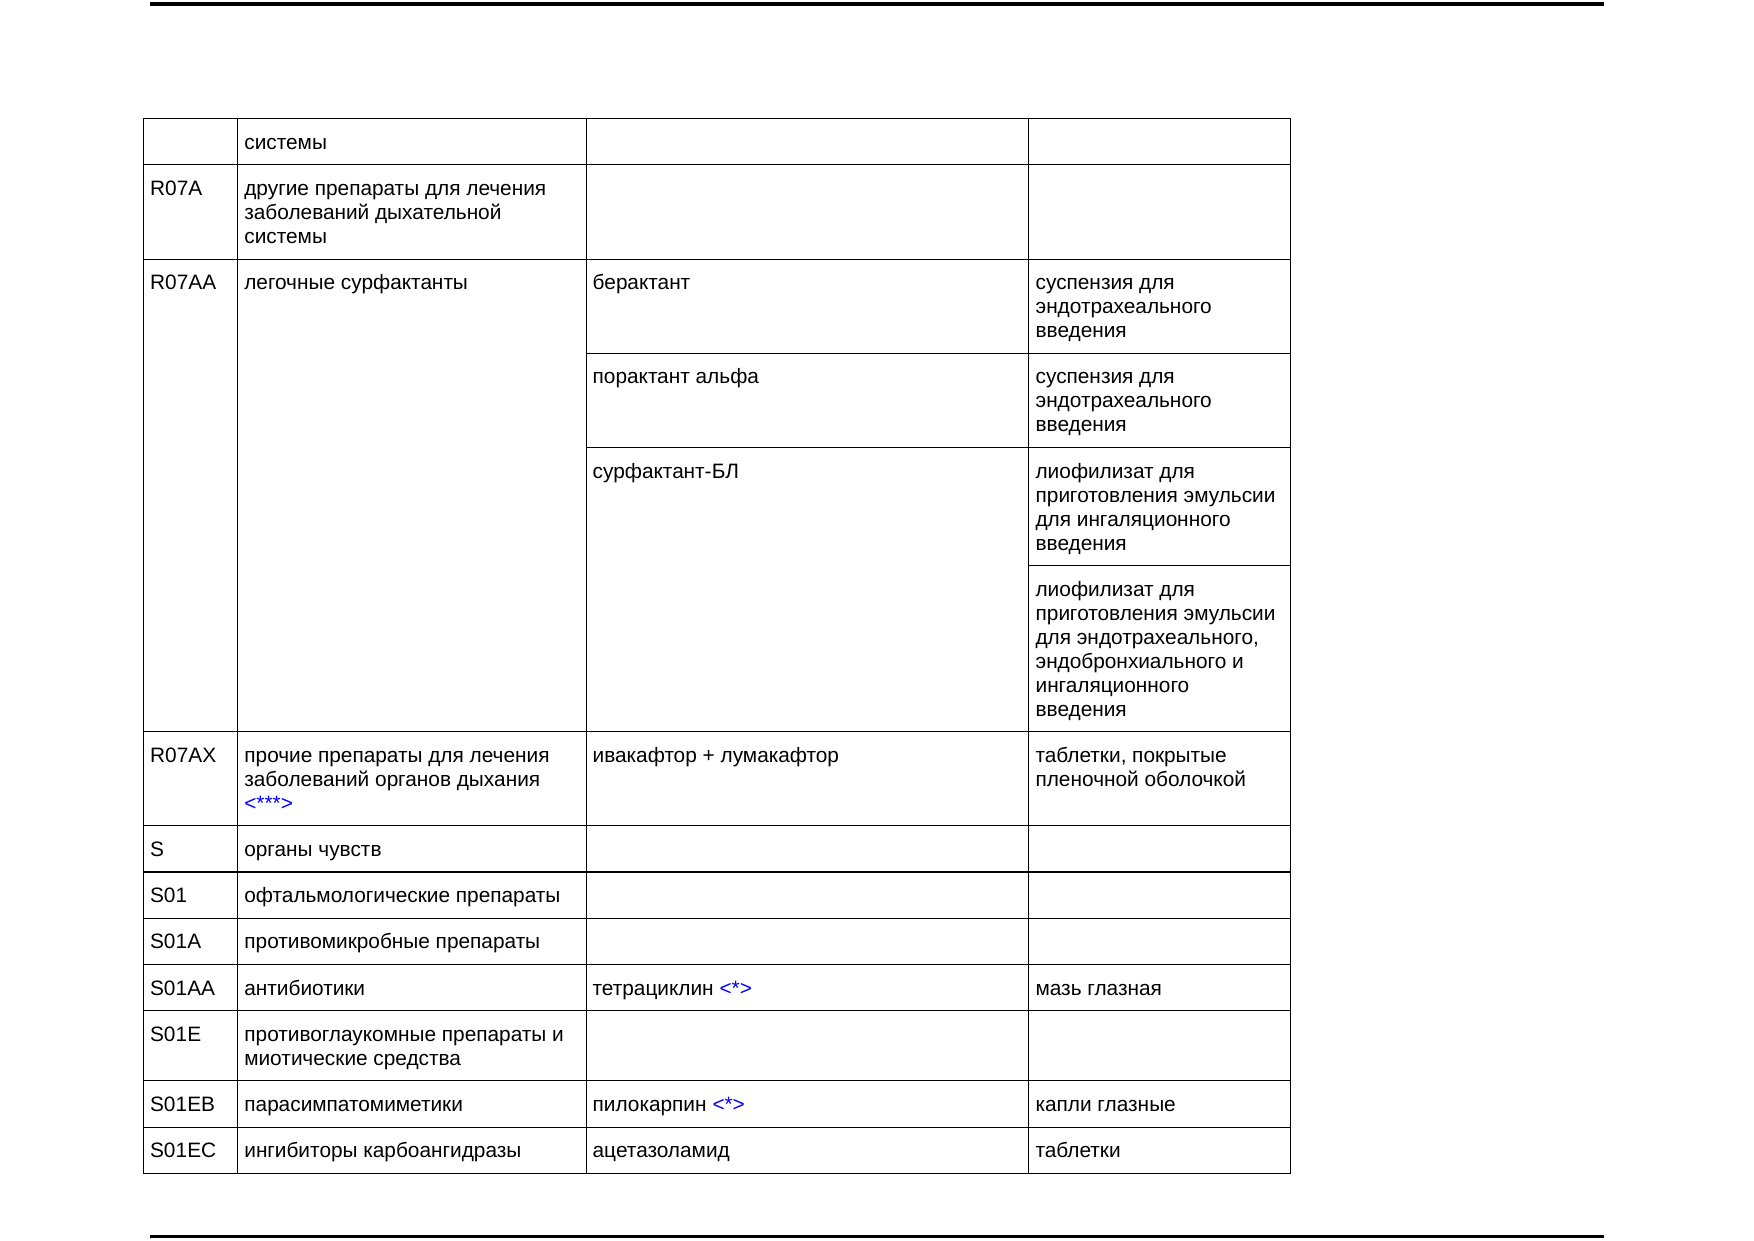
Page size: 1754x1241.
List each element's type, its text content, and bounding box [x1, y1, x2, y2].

table_cell сурфактант-БЛ [587, 448, 1028, 731]
table_cell ивакафтор + лумакафтор [587, 732, 1028, 825]
table_cell S01AA [144, 965, 237, 1010]
table_cell ингибиторы карбоангидразы [238, 1128, 586, 1173]
table_cell R07AX [144, 732, 237, 825]
table_cell лиофилизат для приготовления эмульсии для эндотрахеального, эндобронхиального и ингаляционного введения [1029, 566, 1290, 731]
table_cell лиофилизат для приготовления эмульсии для ингаляционного введения [1029, 448, 1290, 565]
table_cell пилокарпин <*> [587, 1081, 1028, 1127]
table_cell [1029, 826, 1290, 871]
table_cell органы чувств [238, 826, 586, 871]
table_cell [1029, 1011, 1290, 1080]
table_cell легочные сурфактанты [238, 260, 586, 731]
table_cell порактант альфа [587, 354, 1028, 447]
table_cell таблетки, покрытые пленочной оболочкой [1029, 732, 1290, 825]
table_cell парасимпатомиметики [238, 1081, 586, 1127]
table_cell противомикробные препараты [238, 919, 586, 964]
table_cell системы [238, 119, 586, 164]
table_cell [587, 1011, 1028, 1080]
table_cell [1029, 165, 1290, 258]
table_cell [1029, 919, 1290, 964]
table_cell S01EB [144, 1081, 237, 1127]
table_cell S01E [144, 1011, 237, 1080]
table_cell прочие препараты для лечения заболеваний органов дыхания <***> [238, 732, 586, 825]
table_cell R07A [144, 165, 237, 258]
table_cell [144, 119, 237, 164]
table_cell тетрациклин <*> [587, 965, 1028, 1010]
table_cell R07AA [144, 260, 237, 731]
table_cell офтальмологические препараты [238, 873, 586, 918]
table_cell [587, 873, 1028, 918]
table_cell мазь глазная [1029, 965, 1290, 1010]
table_cell ацетазоламид [587, 1128, 1028, 1173]
table_cell другие препараты для лечения заболеваний дыхательной системы [238, 165, 586, 258]
table_cell антибиотики [238, 965, 586, 1010]
table_cell берактант [587, 260, 1028, 353]
table_cell противоглаукомные препараты и миотические средства [238, 1011, 586, 1080]
table_cell суспензия для эндотрахеального введения [1029, 354, 1290, 447]
table_cell S [144, 826, 237, 871]
table_cell S01EC [144, 1128, 237, 1173]
table_cell [587, 826, 1028, 871]
table_cell [587, 165, 1028, 258]
table_cell [587, 119, 1028, 164]
table_cell S01 [144, 873, 237, 918]
table_cell таблетки [1029, 1128, 1290, 1173]
table_cell капли глазные [1029, 1081, 1290, 1127]
table_cell суспензия для эндотрахеального введения [1029, 260, 1290, 353]
table_cell [1029, 119, 1290, 164]
table_cell [587, 919, 1028, 964]
table_cell S01A [144, 919, 237, 964]
table_cell [1029, 873, 1290, 918]
